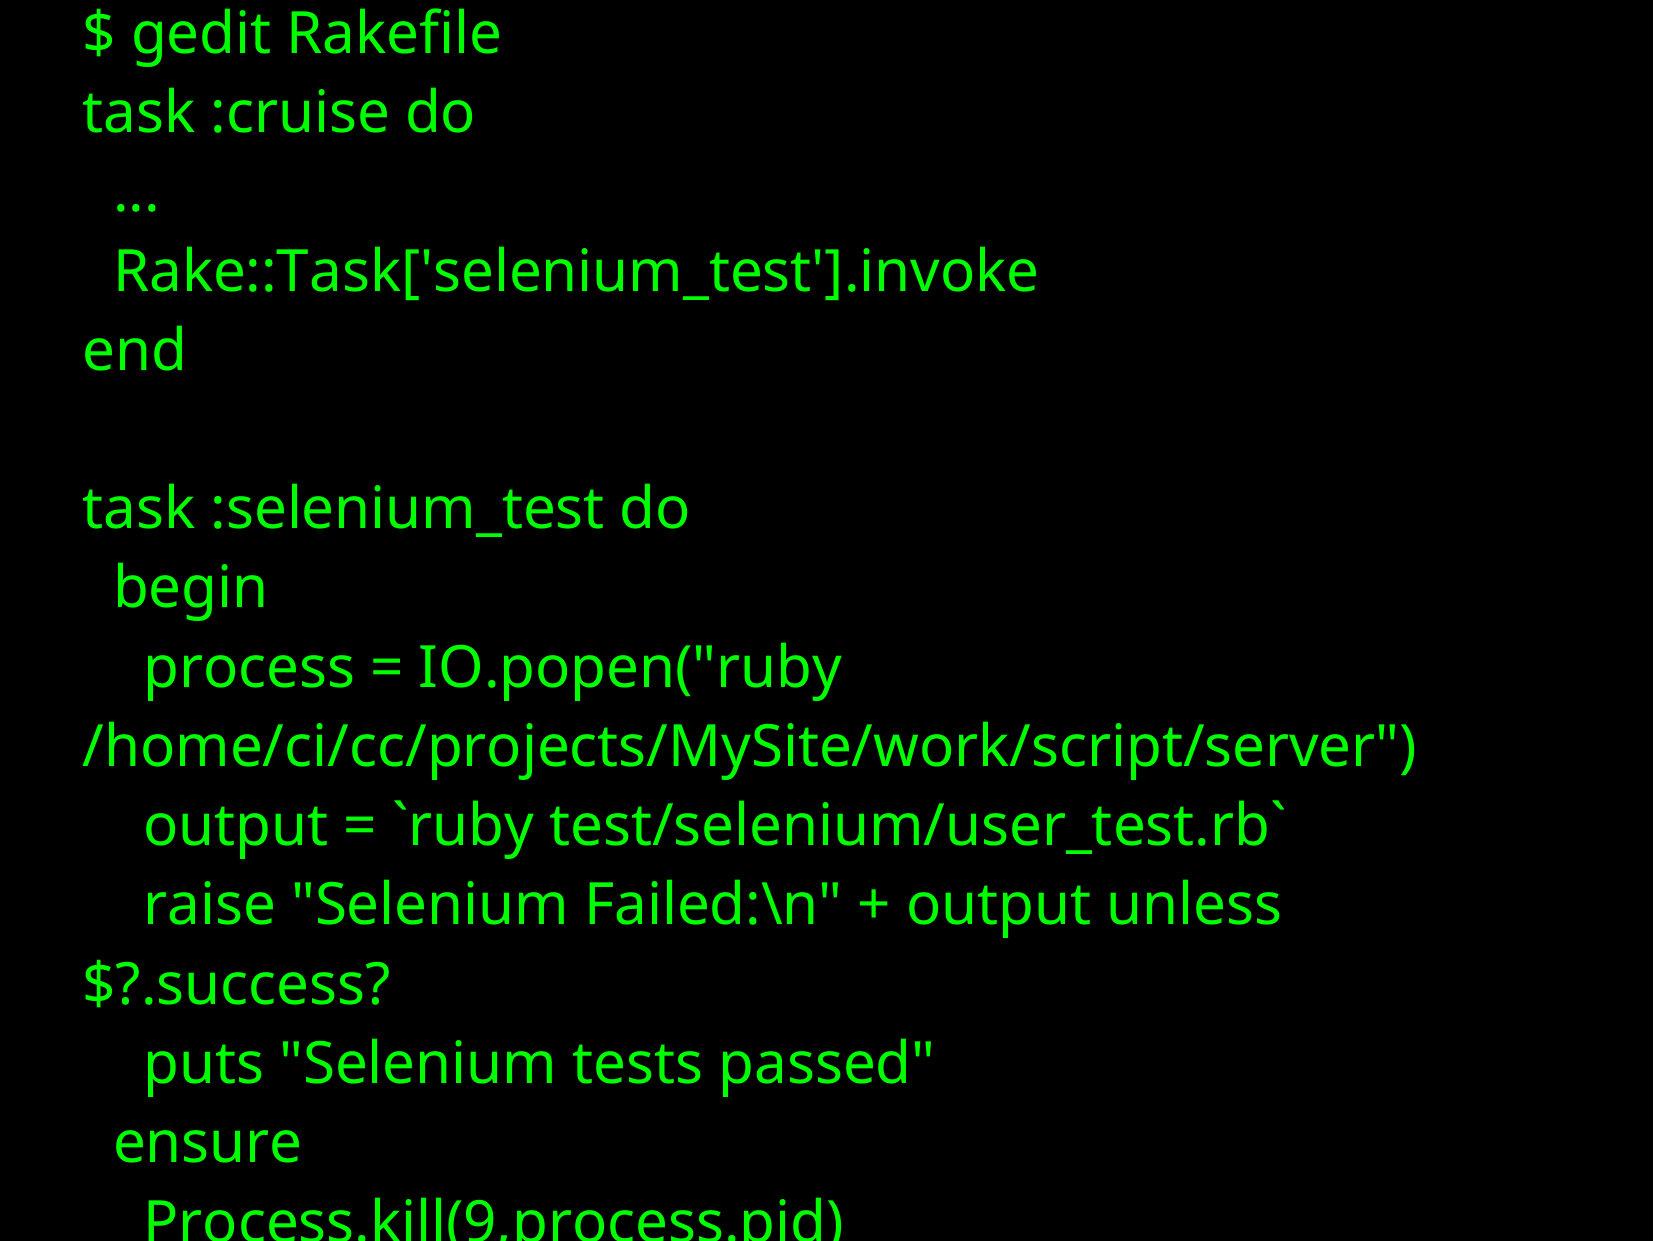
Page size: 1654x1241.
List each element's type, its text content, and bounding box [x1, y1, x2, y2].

title Create selenium_test rake task including start and stop of server $ gedit Rakefile task :cruise do ... Rake::Task['selenium_test'].invoke end task :selenium_test do begin process = IO.popen("ruby /home/ci/cc/projects/MySite/work/script/server") output = `ruby test/selenium/user_test.rb` raise "Selenium Failed:\n" + output unless $?.success? puts "Selenium tests passed" ensure Process.kill(9,process.pid) end end [82, 0, 1571, 1241]
